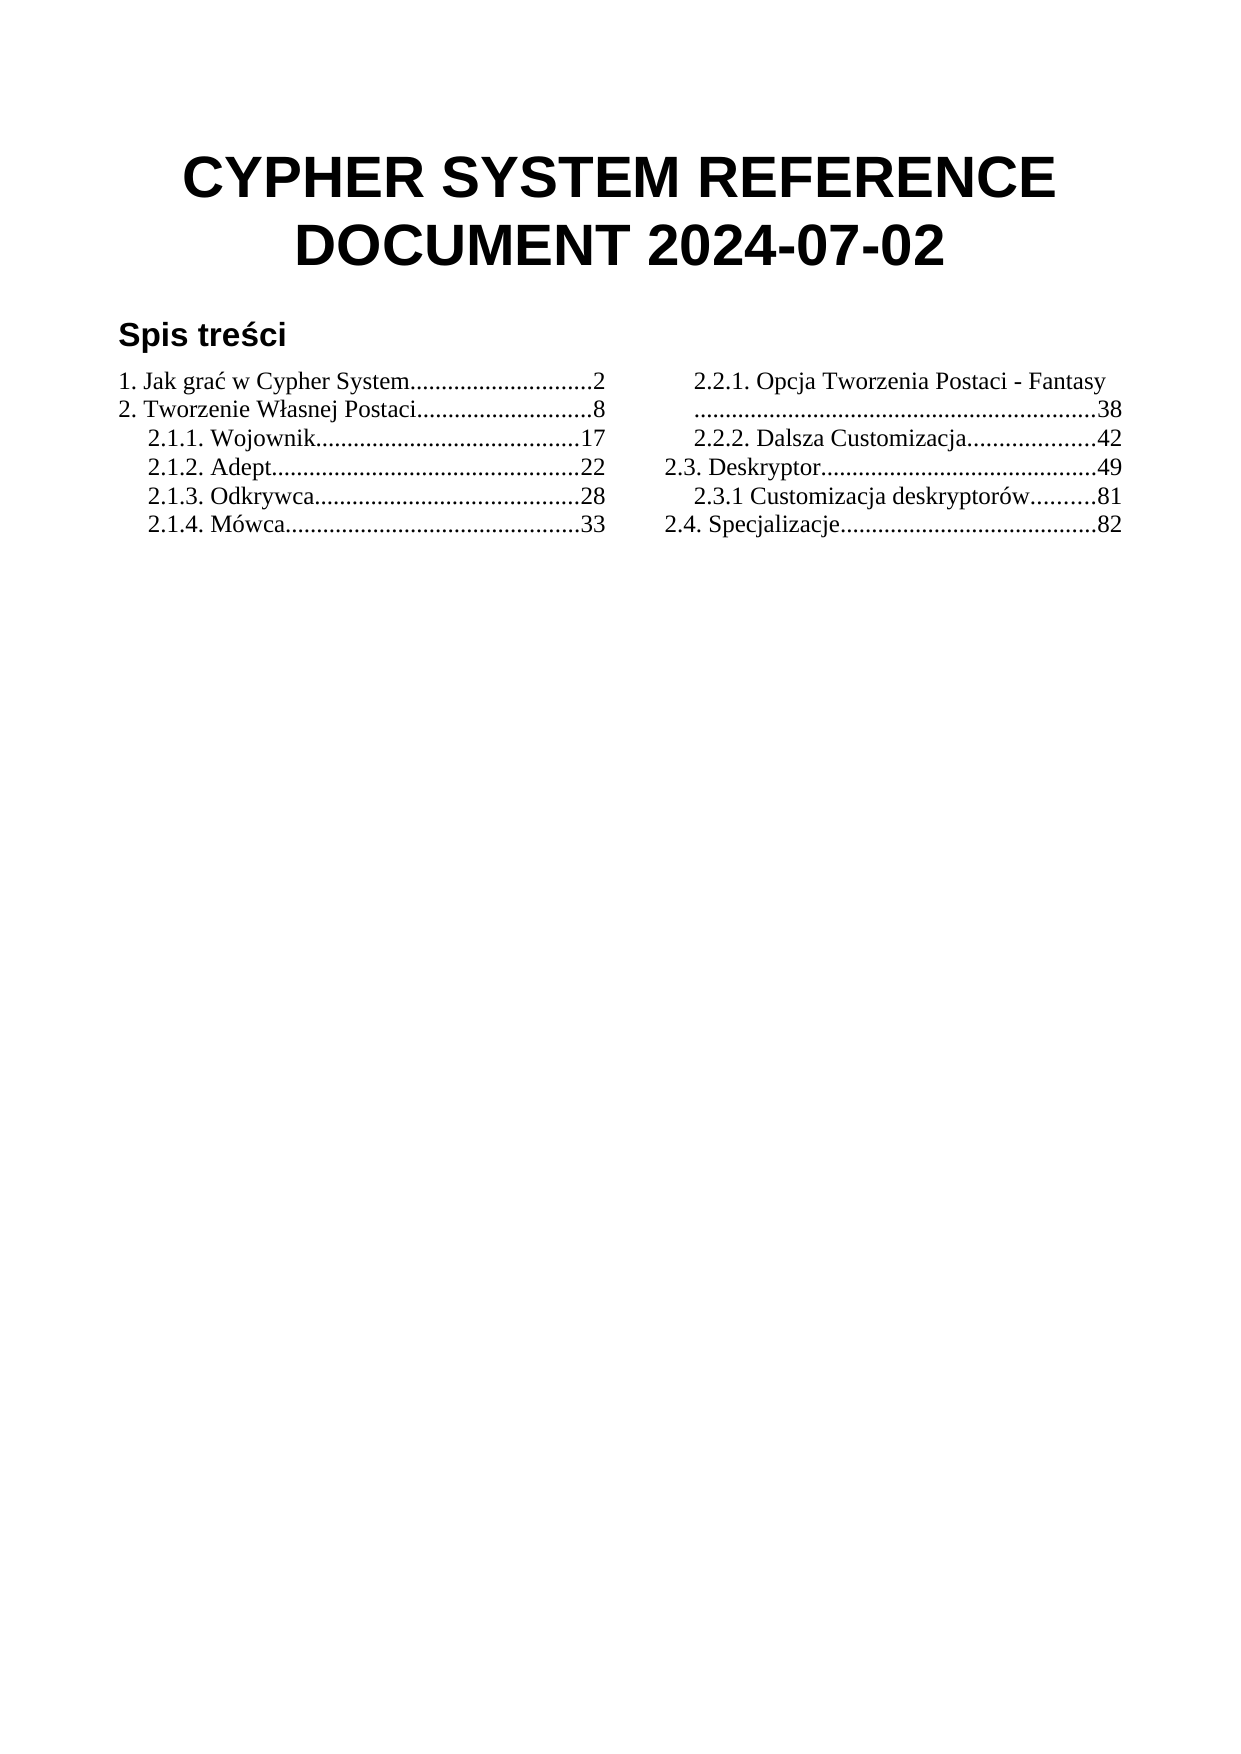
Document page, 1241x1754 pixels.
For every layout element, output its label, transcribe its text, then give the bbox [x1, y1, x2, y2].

text 2. Tworzenie Własnej Postaci 8 [118, 394, 605, 423]
text 1. Jak grać w Cypher System 2 [118, 366, 605, 394]
text 2.1.2. Adept 22 [148, 452, 605, 481]
text 2.3.1 Customizacja deskryptorów 81 [694, 481, 1122, 509]
text 2.1.3. Odkrywca 28 [148, 481, 605, 509]
text 2.2.1. Opcja Tworzenia Postaci - Fantasy 38 [694, 366, 1122, 423]
text 2.1.1. Wojownik 17 [148, 423, 605, 452]
text 2.1.4. Mówca 33 [148, 509, 605, 538]
title CYPHER SYSTEM REFERENCE DOCUMENT 2024-07-02 [118, 143, 1122, 277]
text 2.3. Deskryptor 49 [664, 452, 1122, 481]
subtitle Spis treści [118, 315, 1122, 353]
text 2.2.2. Dalsza Customizacja 42 [694, 423, 1122, 452]
text 2.4. Specjalizacje 82 [664, 509, 1122, 538]
